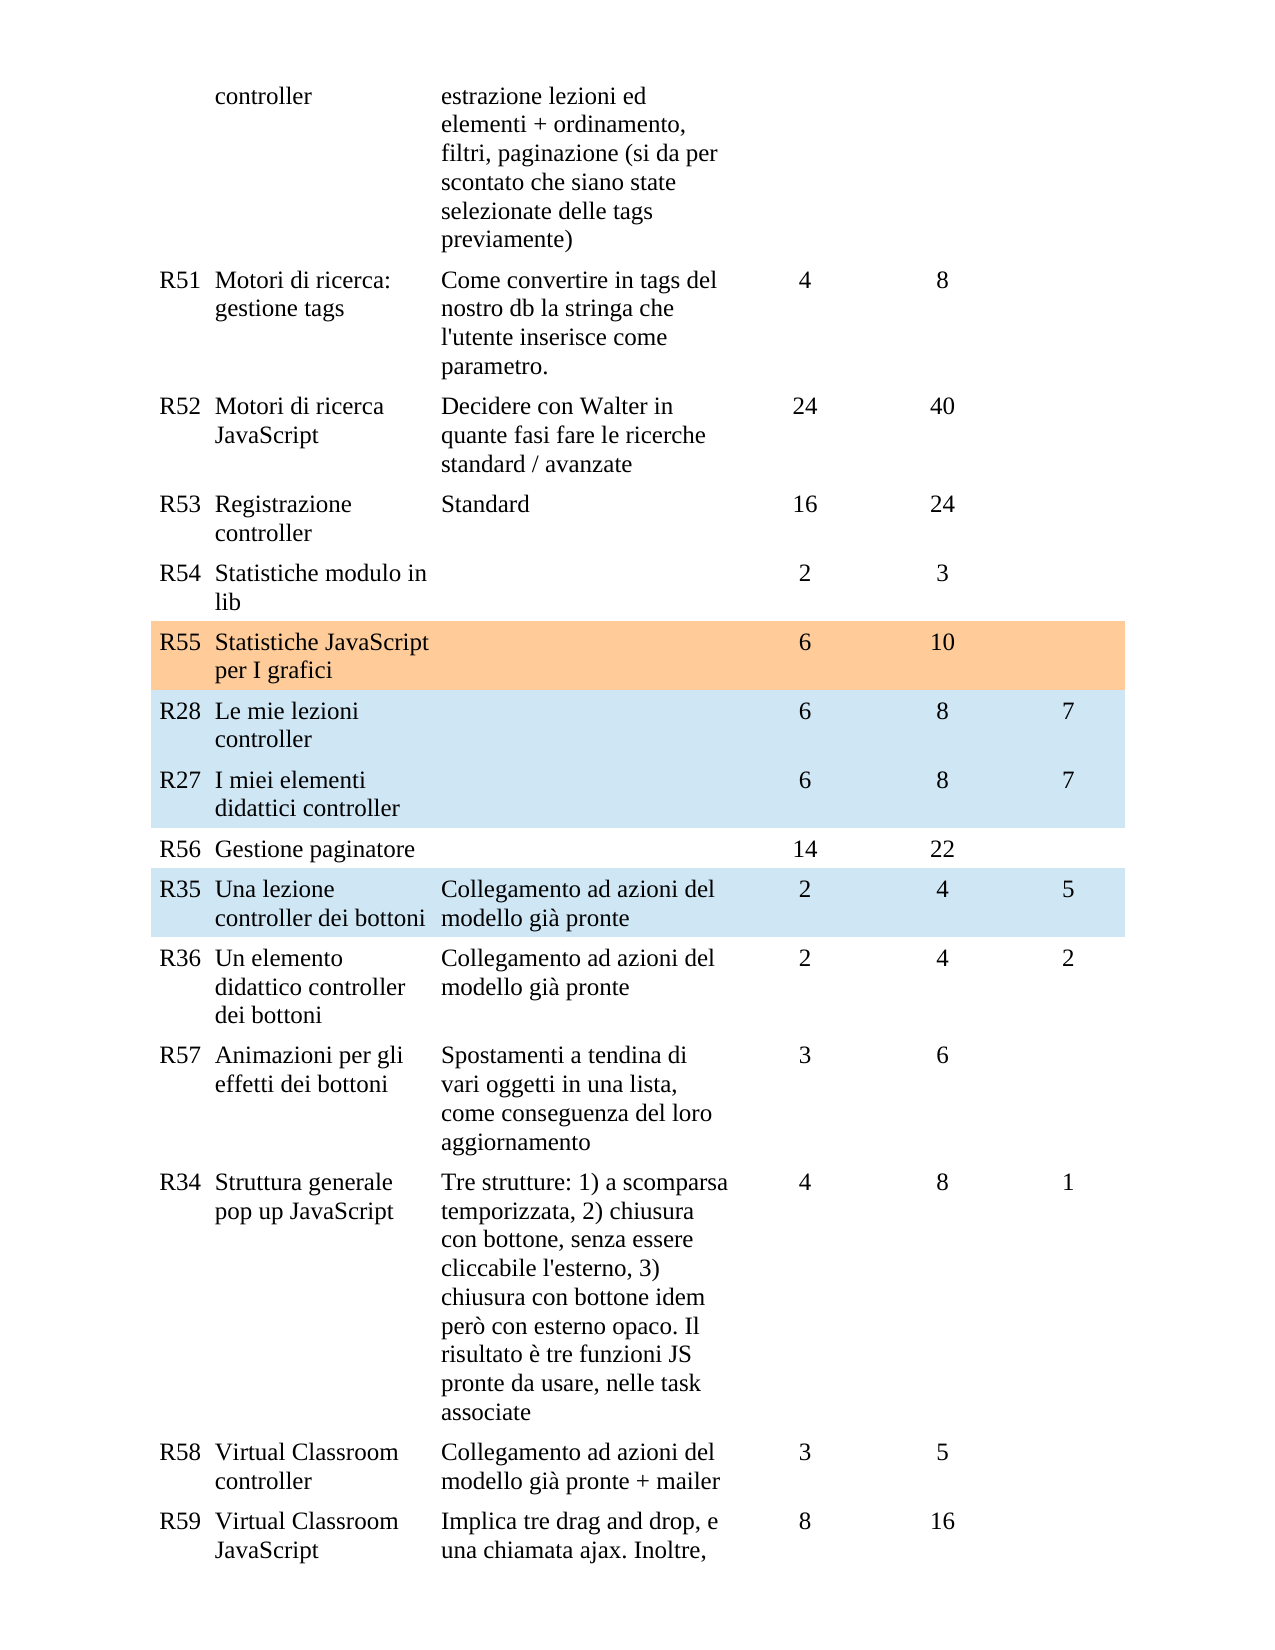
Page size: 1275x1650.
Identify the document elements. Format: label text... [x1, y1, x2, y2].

table_cell Implica tre drag and drop, e una chiamata ajax. Inoltre, [435, 1500, 736, 1569]
table_cell 3 [736, 1035, 874, 1161]
table_cell 5 [874, 1431, 1011, 1500]
table_cell Animazioni per gli effetti dei bottoni [209, 1035, 435, 1161]
table_cell 6 [736, 621, 874, 690]
table_cell [1011, 828, 1125, 868]
table_cell Collegamento ad azioni del modello già pronte [435, 868, 736, 937]
table_cell 22 [874, 828, 1011, 868]
table_cell 40 [874, 385, 1011, 483]
table_cell 4 [736, 259, 874, 385]
table_cell [1011, 483, 1125, 552]
table_cell 8 [736, 1500, 874, 1569]
table_cell Standard [435, 483, 736, 552]
table_cell Decidere con Walter in quante fasi fare le ricerche standard / avanzate [435, 385, 736, 483]
table_cell 7 [1011, 690, 1125, 759]
table_cell 8 [874, 1161, 1011, 1431]
table_cell Virtual Classroom JavaScript [209, 1500, 435, 1569]
table_cell R35 [151, 868, 209, 937]
table_cell Gestione paginatore [209, 828, 435, 868]
table_cell 24 [736, 385, 874, 483]
table_cell [435, 828, 736, 868]
table_cell Statistiche JavaScript per I grafici [209, 621, 435, 690]
table_cell 16 [736, 483, 874, 552]
table_cell R28 [151, 690, 209, 759]
table_cell 6 [736, 759, 874, 828]
table_cell R54 [151, 552, 209, 621]
table_cell [435, 552, 736, 621]
table_cell Una lezione controller dei bottoni [209, 868, 435, 937]
table_cell [736, 75, 874, 259]
table_cell Motori di ricerca JavaScript [209, 385, 435, 483]
table_cell [1011, 259, 1125, 385]
table_cell 8 [874, 759, 1011, 828]
table_cell Motori di ricerca: gestione tags [209, 259, 435, 385]
table_cell 2 [1011, 937, 1125, 1035]
table_cell I miei elementi didattici controller [209, 759, 435, 828]
table_cell controller [209, 75, 435, 259]
table_cell 5 [1011, 868, 1125, 937]
table_cell 6 [736, 690, 874, 759]
table_cell [1011, 621, 1125, 690]
table_cell [1011, 552, 1125, 621]
table_cell R51 [151, 259, 209, 385]
table_cell R53 [151, 483, 209, 552]
table_cell 2 [736, 552, 874, 621]
table_cell [1011, 1500, 1125, 1569]
table_cell R52 [151, 385, 209, 483]
table_cell Spostamenti a tendina di vari oggetti in una lista, come conseguenza del loro aggiornamento [435, 1035, 736, 1161]
table_cell 6 [874, 1035, 1011, 1161]
table_cell R27 [151, 759, 209, 828]
table_cell R55 [151, 621, 209, 690]
table_cell 4 [874, 937, 1011, 1035]
table_cell 8 [874, 690, 1011, 759]
table_cell 4 [736, 1161, 874, 1431]
table_cell Le mie lezioni controller [209, 690, 435, 759]
table_cell 7 [1011, 759, 1125, 828]
table_cell 24 [874, 483, 1011, 552]
table_cell Virtual Classroom controller [209, 1431, 435, 1500]
table_cell R56 [151, 828, 209, 868]
table_cell Statistiche modulo in lib [209, 552, 435, 621]
table_cell R36 [151, 937, 209, 1035]
table_cell R58 [151, 1431, 209, 1500]
table_cell 10 [874, 621, 1011, 690]
table_cell [1011, 385, 1125, 483]
table_cell [435, 690, 736, 759]
table_cell R34 [151, 1161, 209, 1431]
table_cell [1011, 75, 1125, 259]
table_cell 14 [736, 828, 874, 868]
table_cell 16 [874, 1500, 1011, 1569]
table_cell Collegamento ad azioni del modello già pronte + mailer [435, 1431, 736, 1500]
table_cell 3 [736, 1431, 874, 1500]
table_cell 1 [1011, 1161, 1125, 1431]
table_cell [435, 759, 736, 828]
table_cell R57 [151, 1035, 209, 1161]
table_cell Registrazione controller [209, 483, 435, 552]
table_cell Struttura generale pop up JavaScript [209, 1161, 435, 1431]
table_cell 2 [736, 868, 874, 937]
table_cell [874, 75, 1011, 259]
table_cell [435, 621, 736, 690]
table_cell 3 [874, 552, 1011, 621]
table_cell [151, 75, 209, 259]
table_cell 4 [874, 868, 1011, 937]
table_cell 2 [736, 937, 874, 1035]
table_cell [1011, 1431, 1125, 1500]
table_cell Tre strutture: 1) a scomparsa temporizzata, 2) chiusura con bottone, senza essere cliccabile l'esterno, 3) chiusura con bottone idem però con esterno opaco. Il risultato è tre funzioni JS pronte da usare, nelle task associate [435, 1161, 736, 1431]
table_cell 8 [874, 259, 1011, 385]
table_cell Collegamento ad azioni del modello già pronte [435, 937, 736, 1035]
table_cell estrazione lezioni ed elementi + ordinamento, filtri, paginazione (si da per scontato che siano state selezionate delle tags previamente) [435, 75, 736, 259]
table_cell R59 [151, 1500, 209, 1569]
table_cell Come convertire in tags del nostro db la stringa che l'utente inserisce come parametro. [435, 259, 736, 385]
table_cell Un elemento didattico controller dei bottoni [209, 937, 435, 1035]
table_cell [1011, 1035, 1125, 1161]
